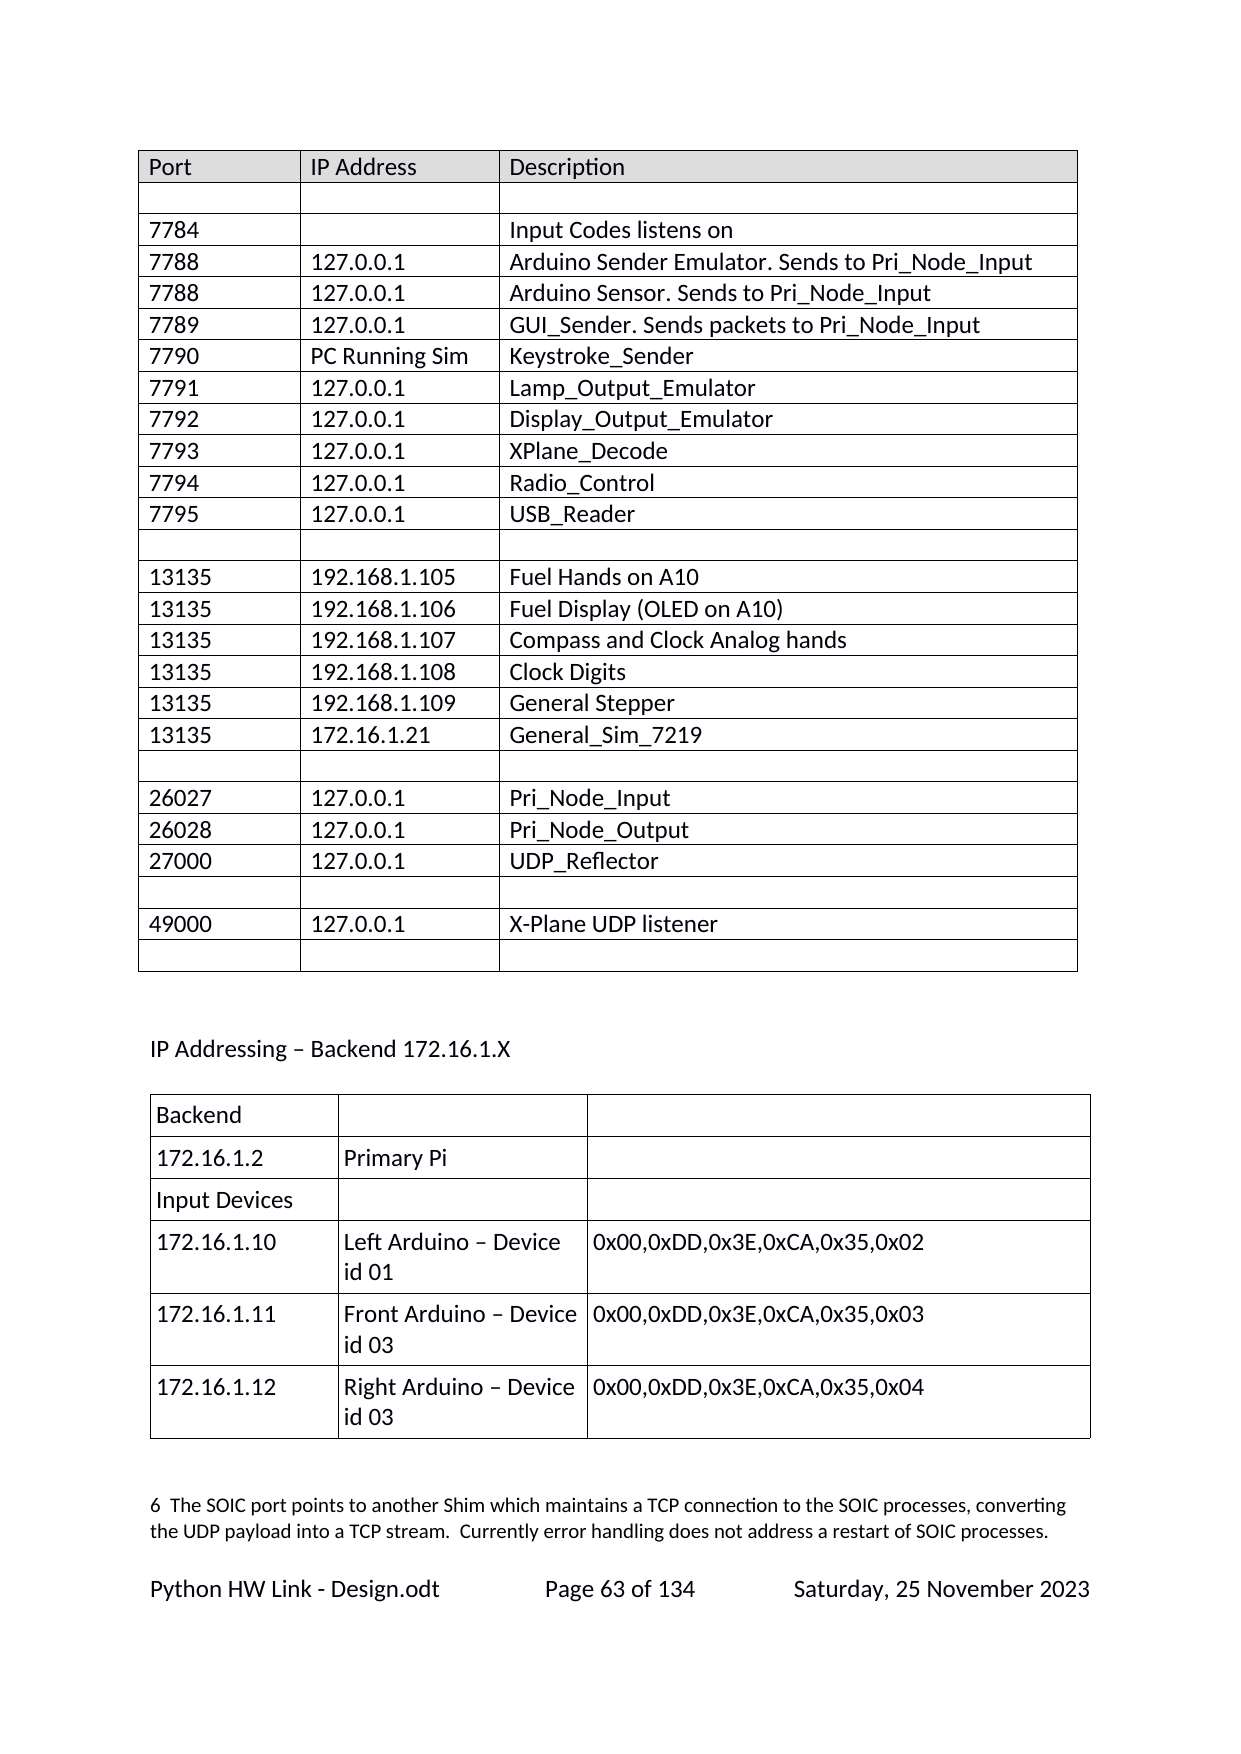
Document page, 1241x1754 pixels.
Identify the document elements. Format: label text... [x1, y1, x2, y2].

table_cell 172.16.1.2 [151, 1137, 338, 1178]
table_cell [339, 1179, 587, 1220]
table_cell 127.0.0.1 [301, 435, 499, 466]
table_cell 13135 [139, 625, 300, 655]
table_cell 49000 [139, 909, 300, 939]
table_cell 127.0.0.1 [301, 277, 499, 308]
table_cell 0x00,0xDD,0x3E,0xCA,0x35,0x03 [588, 1294, 1090, 1365]
table_cell 7788 [139, 277, 300, 308]
table_cell [139, 877, 300, 907]
table_header Backend [151, 1095, 338, 1136]
table_cell [139, 940, 300, 971]
table_header Description [500, 151, 1077, 182]
table_cell 127.0.0.1 [301, 845, 499, 876]
table_cell General Stepper [500, 688, 1077, 718]
table_cell 7792 [139, 404, 300, 434]
table_cell [500, 183, 1077, 213]
table_cell Display_Output_Emulator [500, 404, 1077, 434]
table_cell 27000 [139, 845, 300, 876]
table_header [588, 1095, 1090, 1136]
table_cell [301, 877, 499, 907]
table_cell PC Running Sim [301, 340, 499, 371]
table_cell [588, 1137, 1090, 1178]
table_cell 127.0.0.1 [301, 246, 499, 276]
table_cell GUI_Sender. Sends packets to Pri_Node_Input [500, 309, 1077, 339]
table_cell 192.168.1.108 [301, 656, 499, 687]
table_cell Clock Digits [500, 656, 1077, 687]
table_cell 13135 [139, 688, 300, 718]
table_cell [500, 530, 1077, 560]
table_cell 192.168.1.105 [301, 561, 499, 592]
table_cell [301, 214, 499, 245]
table_cell UDP_Reflector [500, 845, 1077, 876]
table_cell 7793 [139, 435, 300, 466]
table_cell Keystroke_Sender [500, 340, 1077, 371]
table_cell [301, 183, 499, 213]
table_cell 7795 [139, 498, 300, 529]
table_cell 7788 [139, 246, 300, 276]
table_cell 172.16.1.10 [151, 1221, 338, 1293]
table_cell Left Arduino – Device id 01 [339, 1221, 587, 1293]
table_cell 26027 [139, 782, 300, 813]
table_cell Arduino Sensor. Sends to Pri_Node_Input [500, 277, 1077, 308]
table_cell XPlane_Decode [500, 435, 1077, 466]
table_cell Input Codes listens on [500, 214, 1077, 245]
table_cell 127.0.0.1 [301, 782, 499, 813]
table_cell [500, 877, 1077, 907]
table_cell 127.0.0.1 [301, 909, 499, 939]
table_cell Radio_Control [500, 467, 1077, 497]
table_cell 127.0.0.1 [301, 467, 499, 497]
table_cell 0x00,0xDD,0x3E,0xCA,0x35,0x04 [588, 1366, 1090, 1438]
table_cell [139, 183, 300, 213]
table_cell [301, 530, 499, 560]
table_cell [139, 530, 300, 560]
table_cell 7790 [139, 340, 300, 371]
table_cell 127.0.0.1 [301, 814, 499, 844]
table_cell Front Arduino – Device id 03 [339, 1294, 587, 1365]
table_cell Input Devices [151, 1179, 338, 1220]
table_cell Right Arduino – Device id 03 [339, 1366, 587, 1438]
table_cell [500, 940, 1077, 971]
text IP Addressing – Backend 172.16.1.X [150, 1033, 1090, 1063]
table_cell 127.0.0.1 [301, 309, 499, 339]
table_cell USB_Reader [500, 498, 1077, 529]
table_cell [139, 751, 300, 781]
table_cell Arduino Sender Emulator. Sends to Pri_Node_Input [500, 246, 1077, 276]
table_cell 26028 [139, 814, 300, 844]
table_cell 192.168.1.109 [301, 688, 499, 718]
table_cell Primary Pi [339, 1137, 587, 1178]
table_cell 172.16.1.11 [151, 1294, 338, 1365]
table_cell [301, 751, 499, 781]
table_header [339, 1095, 587, 1136]
table_cell Pri_Node_Input [500, 782, 1077, 813]
table_cell Lamp_Output_Emulator [500, 372, 1077, 402]
table_cell 7794 [139, 467, 300, 497]
table_cell [588, 1179, 1090, 1220]
table_header Port [139, 151, 300, 182]
table_cell 192.168.1.106 [301, 593, 499, 623]
table_cell 127.0.0.1 [301, 498, 499, 529]
table_cell 13135 [139, 561, 300, 592]
table_cell Pri_Node_Output [500, 814, 1077, 844]
table_cell 0x00,0xDD,0x3E,0xCA,0x35,0x02 [588, 1221, 1090, 1293]
table_cell 127.0.0.1 [301, 404, 499, 434]
table_cell 13135 [139, 656, 300, 687]
table_cell 172.16.1.12 [151, 1366, 338, 1438]
table_cell 7791 [139, 372, 300, 402]
table_header IP Address [301, 151, 499, 182]
table_cell 172.16.1.21 [301, 719, 499, 750]
table_cell Fuel Display (OLED on A10) [500, 593, 1077, 623]
table_cell X-Plane UDP listener [500, 909, 1077, 939]
table_cell 13135 [139, 719, 300, 750]
table_cell 127.0.0.1 [301, 372, 499, 402]
table_cell Fuel Hands on A10 [500, 561, 1077, 592]
table_cell 192.168.1.107 [301, 625, 499, 655]
table_cell General_Sim_7219 [500, 719, 1077, 750]
table_cell [500, 751, 1077, 781]
table_cell 7789 [139, 309, 300, 339]
table_cell Compass and Clock Analog hands [500, 625, 1077, 655]
table_cell [301, 940, 499, 971]
table_cell 7784 [139, 214, 300, 245]
table_cell 13135 [139, 593, 300, 623]
